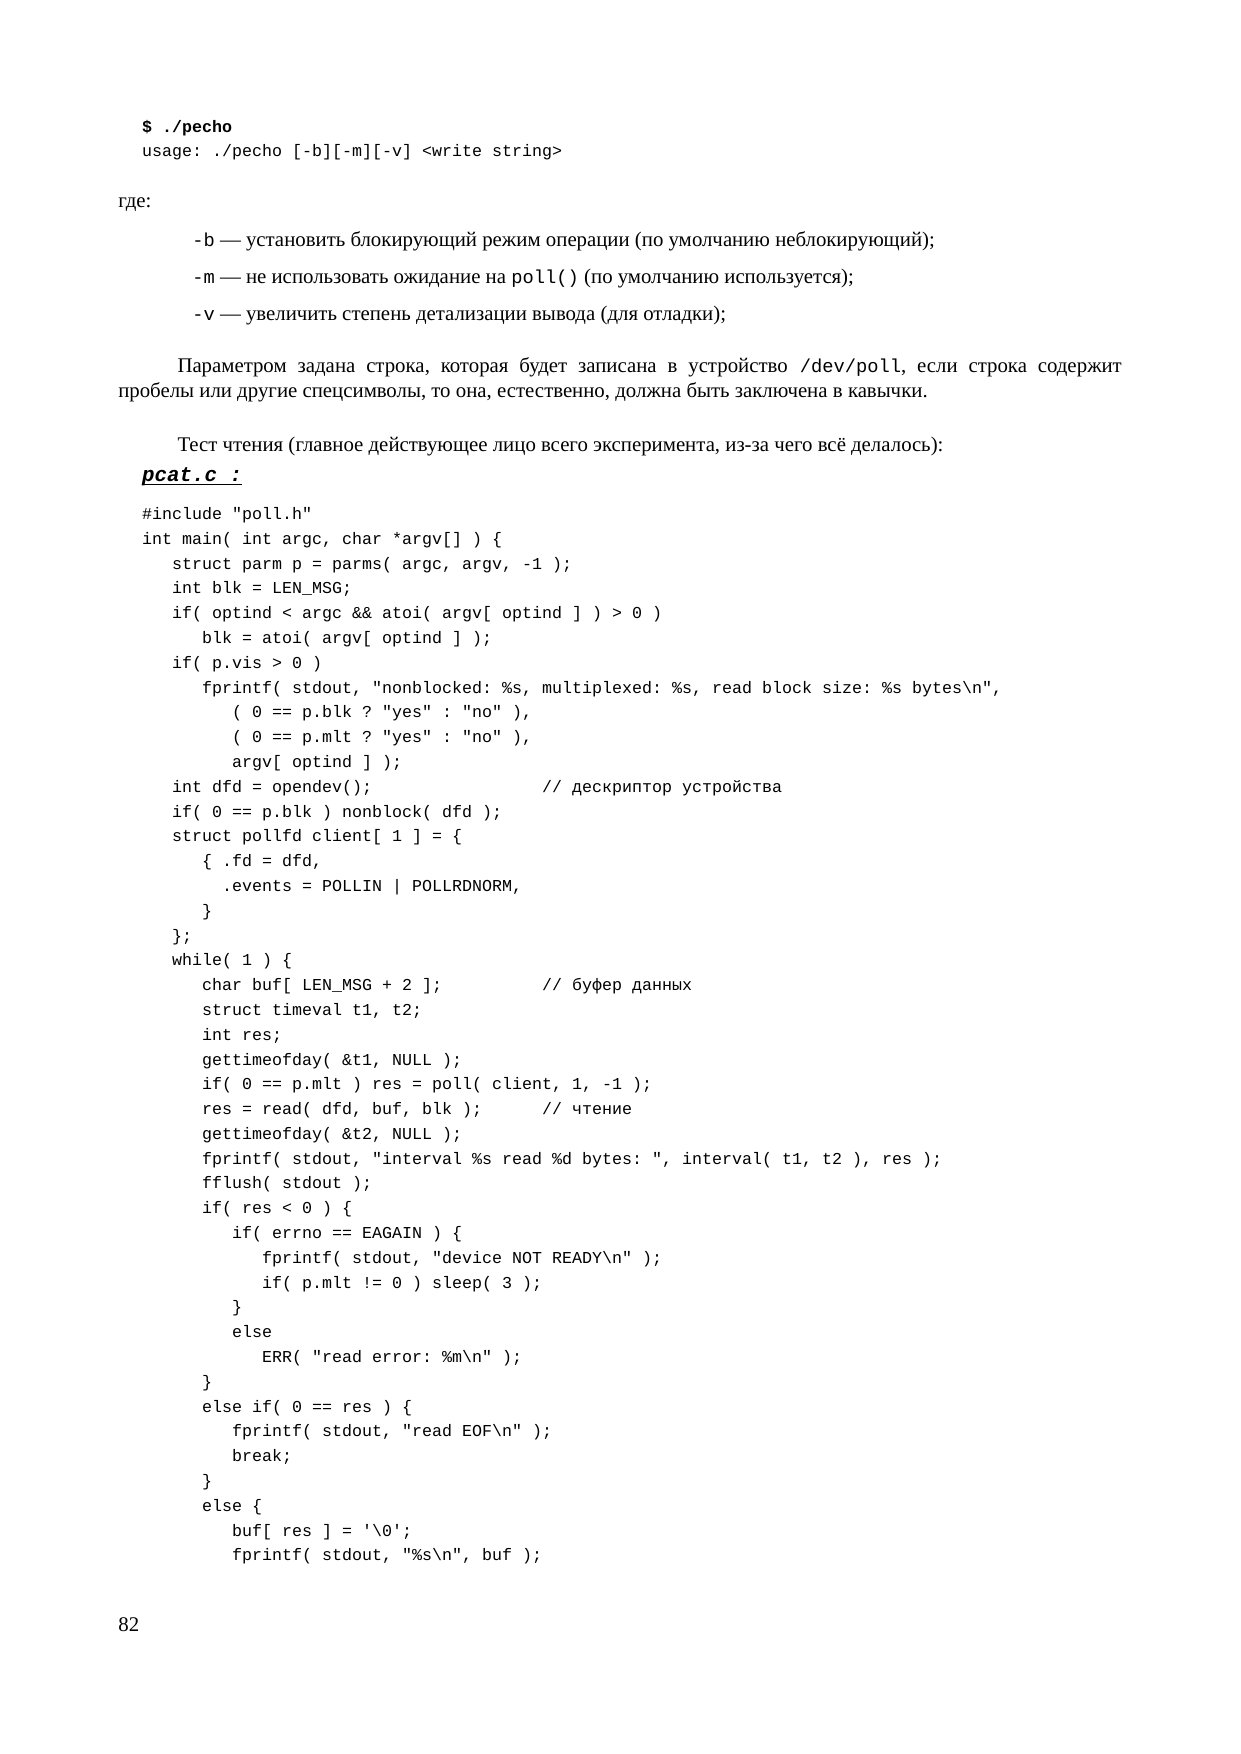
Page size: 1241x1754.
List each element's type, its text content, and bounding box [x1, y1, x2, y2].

text blk = atoi( argv[ optind ] ); [142, 630, 1122, 648]
text fprintf( stdout, "read EOF\n" ); [142, 1423, 1122, 1442]
text else { [142, 1497, 1122, 1516]
text int dfd = opendev(); // дескриптор устройства [142, 778, 1122, 797]
text res = read( dfd, buf, blk ); // чтение [142, 1101, 1122, 1119]
text if( res < 0 ) { [142, 1200, 1122, 1219]
text } [142, 1299, 1122, 1318]
text #include "poll.h" [142, 506, 1122, 524]
text -b — установить блокирующий режим операции (по умолчанию неблокирующий); [192, 227, 1122, 252]
text struct pollfd client[ 1 ] = { [142, 828, 1122, 847]
text ( 0 == p.blk ? "yes" : "no" ), [142, 704, 1122, 723]
text gettimeofday( &t2, NULL ); [142, 1126, 1122, 1144]
text } [142, 1373, 1122, 1392]
text int res; [142, 1026, 1122, 1045]
text buf[ res ] = '\0'; [142, 1522, 1122, 1541]
text fprintf( stdout, "%s\n", buf ); [142, 1547, 1122, 1566]
text while( 1 ) { [142, 952, 1122, 971]
text struct timeval t1, t2; [142, 1002, 1122, 1020]
text if( optind < argc && atoi( argv[ optind ] ) > 0 ) [142, 605, 1122, 624]
text gettimeofday( &t1, NULL ); [142, 1051, 1122, 1070]
text ERR( "read error: %m\n" ); [142, 1349, 1122, 1367]
text if( 0 == p.blk ) nonblock( dfd ); [142, 803, 1122, 822]
text int blk = LEN_MSG; [142, 580, 1122, 599]
text char buf[ LEN_MSG + 2 ]; // буфер данных [142, 977, 1122, 996]
text if( errno == EAGAIN ) { [142, 1225, 1122, 1243]
text fprintf( stdout, "device NOT READY\n" ); [142, 1249, 1122, 1268]
text else [142, 1324, 1122, 1343]
text usage: ./pecho [-b][-m][-v] <write string> [142, 143, 1122, 162]
text } [142, 1473, 1122, 1491]
text Параметром задана строка, которая будет записана в устройство /dev/poll, если строка содержит пробелы или другие спецсимволы, то она, естественно, должна быть заключена в кавычки. [118, 353, 1122, 402]
text if( p.mlt != 0 ) sleep( 3 ); [142, 1274, 1122, 1293]
text } [142, 902, 1122, 921]
text if( p.vis > 0 ) [142, 654, 1122, 673]
text pcat.c : [142, 464, 1122, 488]
text fprintf( stdout, "interval %s read %d bytes: ", interval( t1, t2 ), res ); [142, 1150, 1122, 1169]
text int main( int argc, char *argv[] ) { [142, 531, 1122, 549]
text }; [142, 927, 1122, 946]
text -v — увеличить степень детализации вывода (для отладки); [192, 301, 1122, 326]
text fprintf( stdout, "nonblocked: %s, multiplexed: %s, read block size: %s bytes\n", [142, 679, 1122, 698]
text else if( 0 == res ) { [142, 1398, 1122, 1417]
text -m — не использовать ожидание на poll() (по умолчанию используется); [192, 264, 1122, 289]
text Тест чтения (главное действующее лицо всего эксперимента, из-за чего всё делалось): [118, 431, 1122, 456]
text .events = POLLIN | POLLRDNORM, [142, 878, 1122, 896]
text fflush( stdout ); [142, 1175, 1122, 1194]
text argv[ optind ] ); [142, 754, 1122, 772]
text ( 0 == p.mlt ? "yes" : "no" ), [142, 729, 1122, 748]
text struct parm p = parms( argc, argv, -1 ); [142, 555, 1122, 574]
text { .fd = dfd, [142, 853, 1122, 872]
text break; [142, 1448, 1122, 1467]
text if( 0 == p.mlt ) res = poll( client, 1, -1 ); [142, 1076, 1122, 1095]
text $ ./pecho [142, 118, 1122, 137]
text где: [118, 188, 1122, 212]
